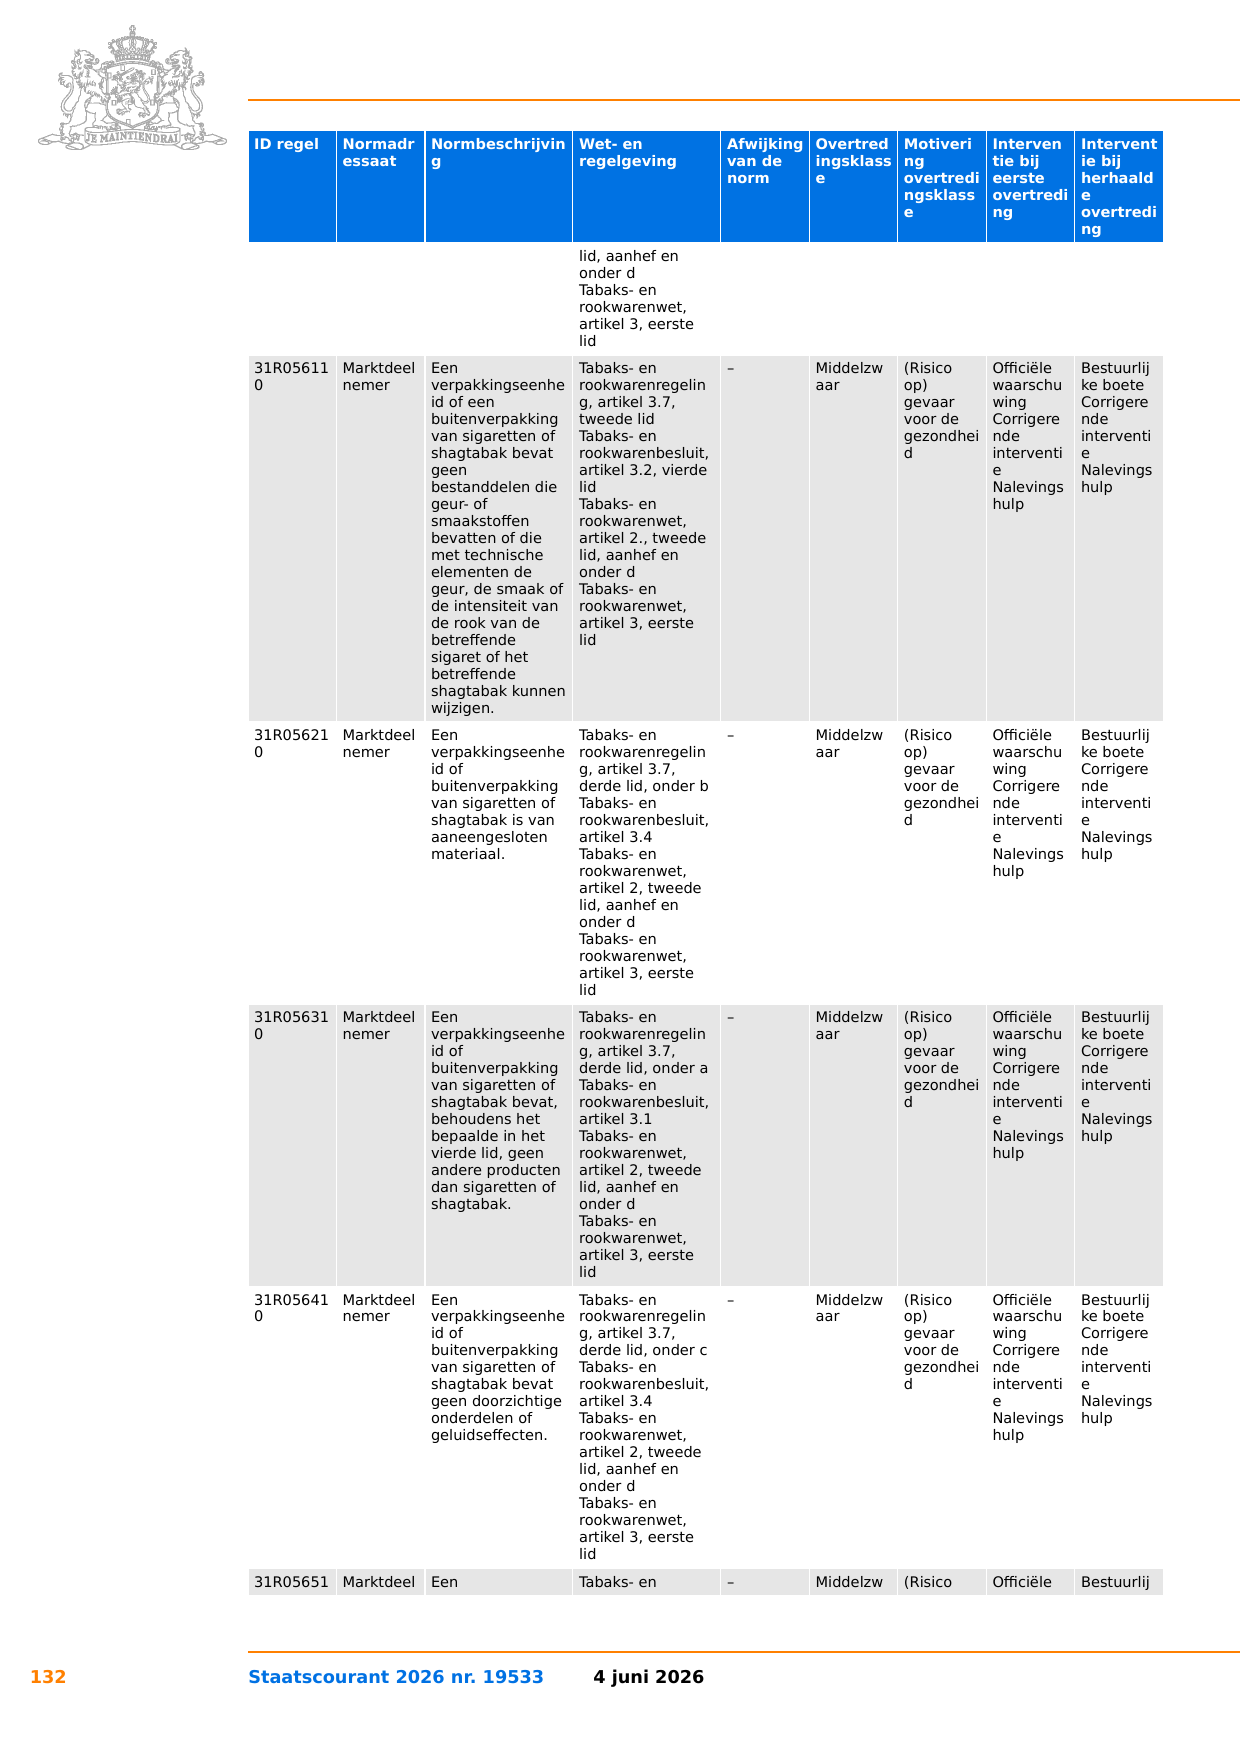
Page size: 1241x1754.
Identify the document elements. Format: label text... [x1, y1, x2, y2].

table_cell – [721, 1569, 809, 1595]
table_header Wet- en regelgeving [573, 131, 720, 242]
table_cell Bestuurlijke boete Corrigerende interventie Nalevingshulp [1075, 1005, 1163, 1286]
table_cell (Risico op) gevaar voor de gezondheid [898, 1005, 986, 1286]
table_cell Middelzwaar [810, 723, 897, 1003]
table_cell Tabaks- en rookwarenregeling, artikel 3.7, tweede lid Tabaks- en rookwarenbesluit, artikel 3.2, vierde lid Tabaks- en rookwarenwet, artikel 2., tweede lid, aanhef en onder d Tabaks- en rookwarenwet, artikel 3, eerste lid [573, 356, 720, 721]
table_cell 31R05651 [249, 1569, 336, 1595]
table_cell 31R056310 [249, 1005, 336, 1286]
table_cell Middelzwaar [810, 1287, 897, 1568]
table_cell Marktdeelnemer [337, 723, 424, 1003]
table_cell [337, 243, 424, 354]
table_cell Bestuurlijke boete Corrigerende interventie Nalevingshulp [1075, 1287, 1163, 1568]
table_cell – [721, 1005, 809, 1286]
table_header Motivering overtredingsklasse [898, 131, 986, 242]
table_cell Bestuurlijke boete Corrigerende interventie Nalevingshulp [1075, 723, 1163, 1003]
table_cell [721, 243, 809, 354]
table_cell 31R056110 [249, 356, 336, 721]
table_header Normadressaat [337, 131, 424, 242]
table_cell Officiële waarschuwing Corrigerende interventie Nalevingshulp [987, 723, 1074, 1003]
table_cell (Risico [898, 1569, 986, 1595]
table_cell lid, aanhef en onder d Tabaks- en rookwarenwet, artikel 3, eerste lid [573, 243, 720, 354]
table_cell Een verpakkingseenheid of buitenverpakking van sigaretten of shagtabak is van aaneengesloten materiaal. [426, 723, 572, 1003]
table_cell Marktdeelnemer [337, 1287, 424, 1568]
table_header Normbeschrijving [426, 131, 572, 242]
table_cell [249, 243, 336, 354]
table_cell Tabaks- en rookwarenregeling, artikel 3.7, derde lid, onder c Tabaks- en rookwarenbesluit, artikel 3.4 Tabaks- en rookwarenwet, artikel 2, tweede lid, aanhef en onder d Tabaks- en rookwarenwet, artikel 3, eerste lid [573, 1287, 720, 1568]
table_cell Bestuurlij [1075, 1569, 1163, 1595]
table_cell Marktdeel [337, 1569, 424, 1595]
table_cell Marktdeelnemer [337, 356, 424, 721]
table_cell Marktdeelnemer [337, 1005, 424, 1286]
table_cell – [721, 723, 809, 1003]
table_cell (Risico op) gevaar voor de gezondheid [898, 356, 986, 721]
table_cell Officiële waarschuwing Corrigerende interventie Nalevingshulp [987, 1287, 1074, 1568]
table_cell Tabaks- en [573, 1569, 720, 1595]
table_cell Bestuurlijke boete Corrigerende interventie Nalevingshulp [1075, 356, 1163, 721]
table_cell Officiële [987, 1569, 1074, 1595]
table_cell – [721, 1287, 809, 1568]
table_cell (Risico op) gevaar voor de gezondheid [898, 723, 986, 1003]
table_cell [987, 243, 1074, 354]
table_cell [1075, 243, 1163, 354]
table_cell [898, 243, 986, 354]
table_cell (Risico op) gevaar voor de gezondheid [898, 1287, 986, 1568]
table_cell Tabaks- en rookwarenregeling, artikel 3.7, derde lid, onder a Tabaks- en rookwarenbesluit, artikel 3.1 Tabaks- en rookwarenwet, artikel 2, tweede lid, aanhef en onder d Tabaks- en rookwarenwet, artikel 3, eerste lid [573, 1005, 720, 1286]
table_header Overtredingsklasse [810, 131, 897, 242]
table_header Interventie bij herhaalde overtreding [1075, 131, 1163, 242]
table_cell Middelzw [810, 1569, 897, 1595]
table_cell 31R056210 [249, 723, 336, 1003]
table_cell Tabaks- en rookwarenregeling, artikel 3.7, derde lid, onder b Tabaks- en rookwarenbesluit, artikel 3.4 Tabaks- en rookwarenwet, artikel 2, tweede lid, aanhef en onder d Tabaks- en rookwarenwet, artikel 3, eerste lid [573, 723, 720, 1003]
picture [38, 25, 227, 150]
table_cell Middelzwaar [810, 356, 897, 721]
table_cell Een [426, 1569, 572, 1595]
table_cell Een verpakkingseenheid of een buitenverpakking van sigaretten of shagtabak bevat geen bestanddelen die geur- of smaakstoffen bevatten of die met technische elementen de geur, de smaak of de intensiteit van de rook van de betreffende sigaret of het betreffende shagtabak kunnen wijzigen. [426, 356, 572, 721]
table_cell [810, 243, 897, 354]
table_header Interventie bij eerste overtreding [987, 131, 1074, 242]
table_cell – [721, 356, 809, 721]
table_cell Een verpakkingseenheid of buitenverpakking van sigaretten of shagtabak bevat geen doorzichtige onderdelen of geluidseffecten. [426, 1287, 572, 1568]
table_cell 31R056410 [249, 1287, 336, 1568]
table_cell [426, 243, 572, 354]
table_cell Officiële waarschuwing Corrigerende interventie Nalevingshulp [987, 356, 1074, 721]
table_header Afwijking van de norm [721, 131, 809, 242]
table_cell Officiële waarschuwing Corrigerende interventie Nalevingshulp [987, 1005, 1074, 1286]
table_cell Een verpakkingseenheid of buitenverpakking van sigaretten of shagtabak bevat, behoudens het bepaalde in het vierde lid, geen andere producten dan sigaretten of shagtabak. [426, 1005, 572, 1286]
table_header ID regel [249, 131, 336, 242]
table_cell Middelzwaar [810, 1005, 897, 1286]
